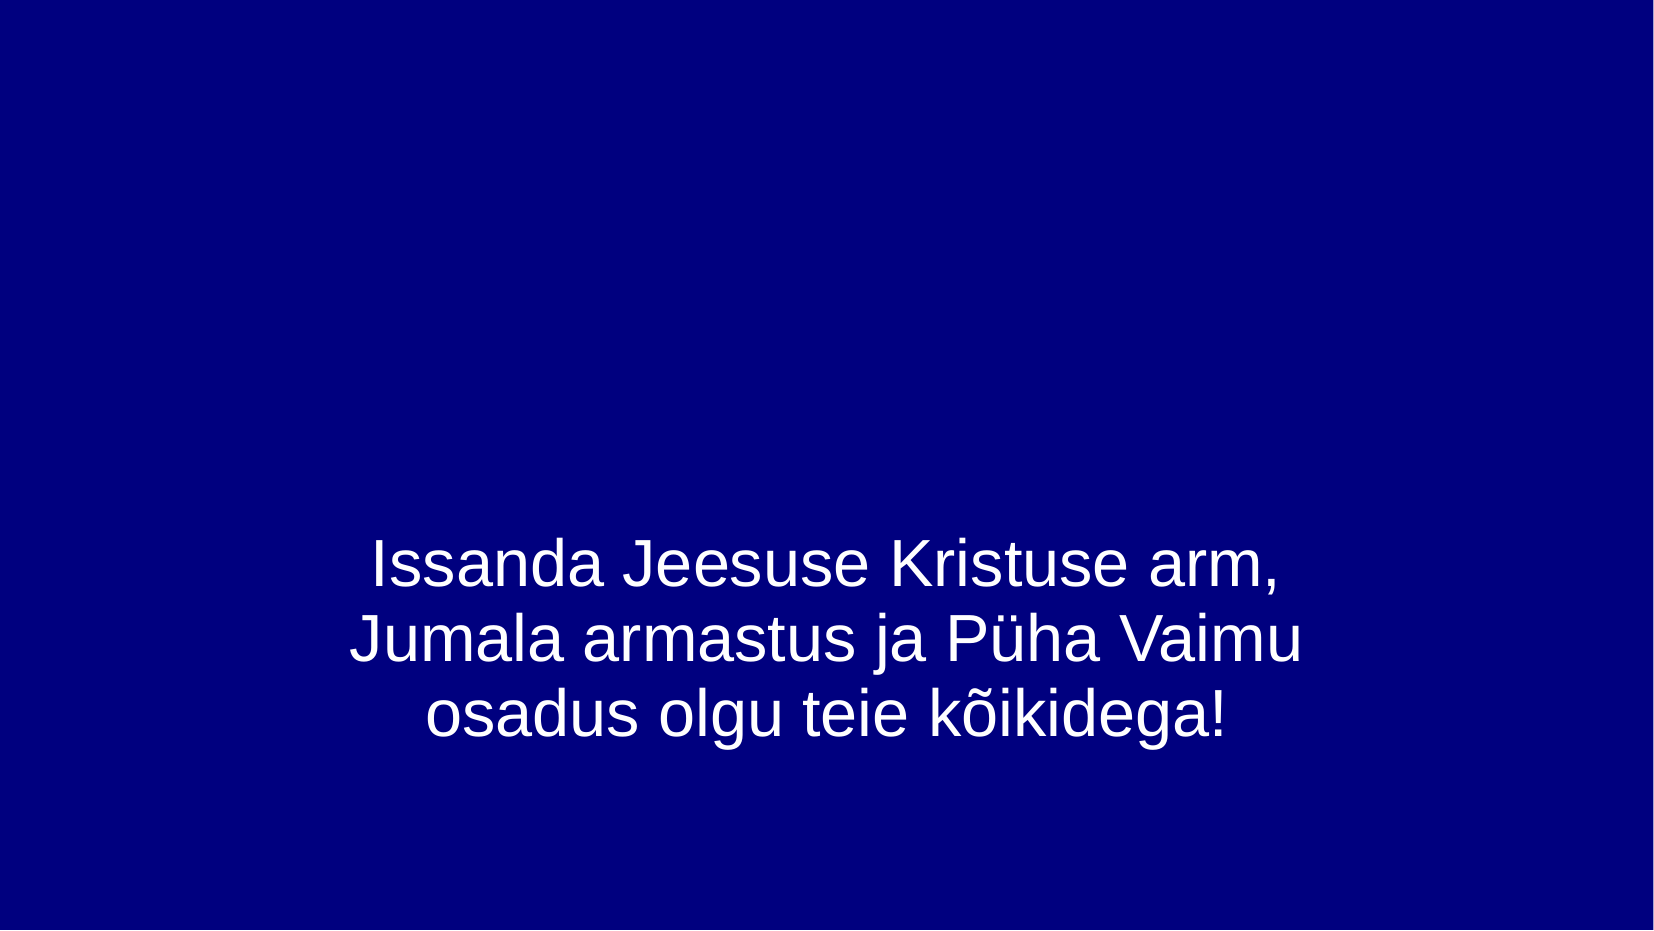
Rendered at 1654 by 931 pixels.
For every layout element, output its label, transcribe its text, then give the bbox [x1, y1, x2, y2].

text_box Issanda Jeesuse Kristuse arm, Jumala armastus ja Püha Vaimu osadus olgu teie kõikidega! [223, 519, 1430, 759]
